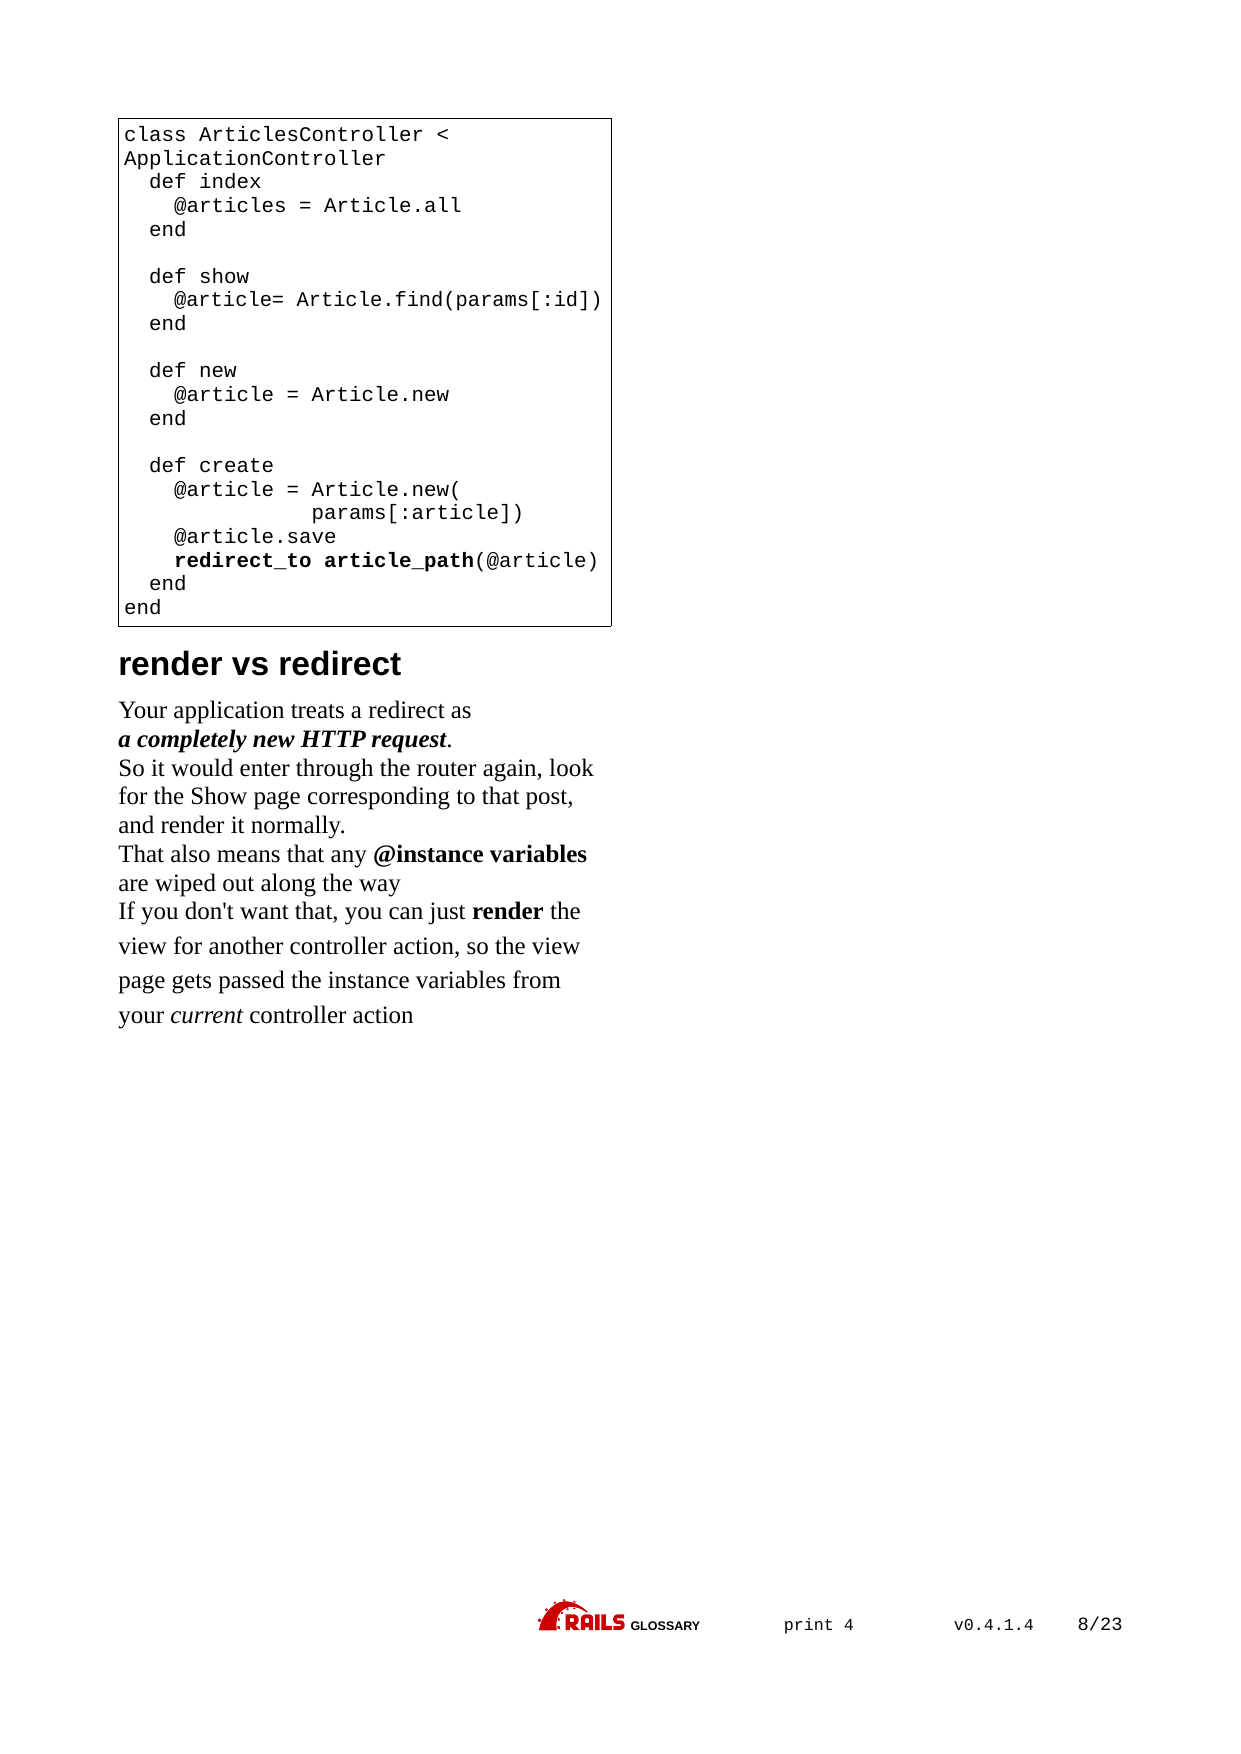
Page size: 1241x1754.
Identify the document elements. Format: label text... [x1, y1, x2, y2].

table_header class ArticlesController < ApplicationController def index @articles = Article.all end def show @article= Article.find(params[:id]) end def new @article = Article.new end def create @article = Article.new( params[:article]) @article.save redirect_to article_path(@article) end end [119, 119, 611, 626]
text That also means that any @instance variables are wiped out along the way [118, 839, 611, 896]
text Your application treats a redirect as [118, 695, 611, 724]
text If you don't want that, you can just render the view for another controller action, so the view page gets passed the instance variables from your current controller action [118, 896, 611, 1029]
subtitle render vs redirect [118, 644, 611, 683]
text So it would enter through the router again, look for the Show page corresponding to that post, and render it normally. [118, 753, 611, 839]
text a completely new HTTP request. [118, 724, 611, 753]
